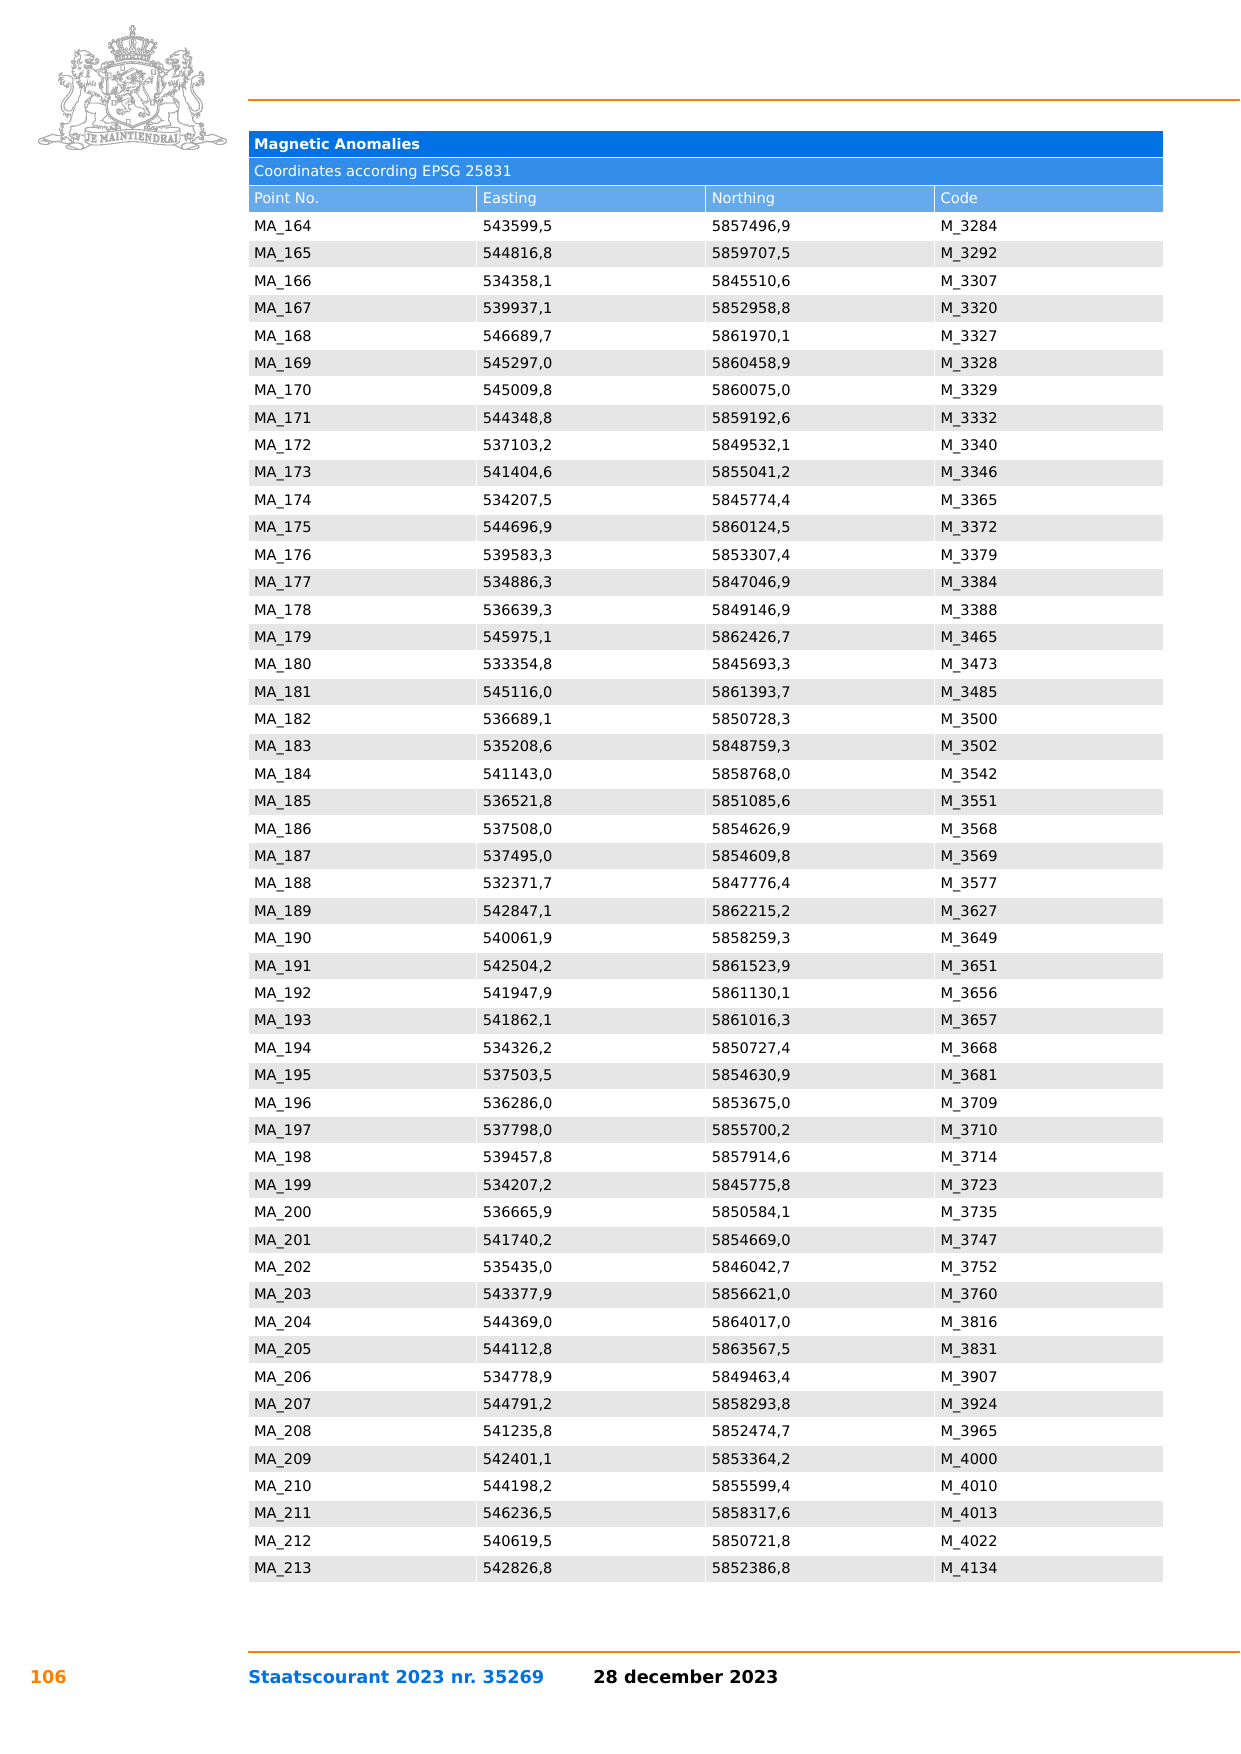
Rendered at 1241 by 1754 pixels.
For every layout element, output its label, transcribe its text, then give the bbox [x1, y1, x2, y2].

table_cell M_3709 [935, 1090, 1163, 1116]
table_cell MA_164 [249, 213, 476, 239]
table_cell M_3388 [935, 597, 1163, 623]
table_cell MA_200 [249, 1199, 476, 1226]
table_cell M_3649 [935, 925, 1163, 952]
table_cell 543599,5 [477, 213, 705, 239]
table_cell 5852958,8 [706, 295, 934, 322]
table_cell 5856621,0 [706, 1282, 934, 1308]
table_cell 539937,1 [477, 295, 705, 322]
table_cell MA_166 [249, 268, 476, 294]
table_cell MA_167 [249, 295, 476, 322]
table_cell 5847046,9 [706, 569, 934, 596]
table_cell 5853675,0 [706, 1090, 934, 1116]
table_cell 537503,5 [477, 1063, 705, 1089]
table_cell M_3714 [935, 1145, 1163, 1171]
table_cell 5845510,6 [706, 268, 934, 294]
table_cell 5860458,9 [706, 350, 934, 376]
table_cell M_3551 [935, 789, 1163, 815]
table_cell MA_194 [249, 1035, 476, 1061]
table_cell M_3681 [935, 1063, 1163, 1089]
table_cell M_3568 [935, 816, 1163, 842]
table_cell M_3502 [935, 734, 1163, 760]
table_cell MA_201 [249, 1227, 476, 1253]
table_cell 5853364,2 [706, 1446, 934, 1472]
table_cell Easting [477, 186, 705, 212]
table_cell M_3379 [935, 542, 1163, 568]
table_cell 5860075,0 [706, 378, 934, 404]
table_cell 5850721,8 [706, 1528, 934, 1554]
table_cell M_3747 [935, 1227, 1163, 1253]
table_cell M_3627 [935, 898, 1163, 924]
table_cell M_3365 [935, 487, 1163, 513]
table_cell M_3577 [935, 871, 1163, 897]
table_cell 5854626,9 [706, 816, 934, 842]
table_cell 544696,9 [477, 515, 705, 541]
table_cell MA_170 [249, 378, 476, 404]
table_cell 5855599,4 [706, 1473, 934, 1500]
table_cell 542847,1 [477, 898, 705, 924]
table_cell M_3965 [935, 1419, 1163, 1445]
table_cell 534207,2 [477, 1172, 705, 1198]
table_cell M_3500 [935, 706, 1163, 733]
table_cell 5854669,0 [706, 1227, 934, 1253]
table_cell MA_195 [249, 1063, 476, 1089]
table_cell 5861970,1 [706, 323, 934, 349]
table_cell M_3569 [935, 843, 1163, 869]
table_cell 535208,6 [477, 734, 705, 760]
table_cell 5849463,4 [706, 1364, 934, 1390]
table_cell 542826,8 [477, 1556, 705, 1582]
table_cell MA_180 [249, 651, 476, 678]
table_cell 535435,0 [477, 1254, 705, 1281]
table_cell M_3328 [935, 350, 1163, 376]
table_cell 5857914,6 [706, 1145, 934, 1171]
table_cell 5861016,3 [706, 1008, 934, 1034]
table_cell 5850727,4 [706, 1035, 934, 1061]
table_cell 532371,7 [477, 871, 705, 897]
table_cell MA_204 [249, 1309, 476, 1335]
table_cell M_3320 [935, 295, 1163, 322]
table_cell 5852386,8 [706, 1556, 934, 1582]
table_cell M_3657 [935, 1008, 1163, 1034]
table_cell MA_185 [249, 789, 476, 815]
table_cell MA_179 [249, 624, 476, 650]
table_cell MA_176 [249, 542, 476, 568]
table_cell 5861393,7 [706, 679, 934, 705]
table_cell M_3307 [935, 268, 1163, 294]
table_cell MA_199 [249, 1172, 476, 1198]
table_cell MA_202 [249, 1254, 476, 1281]
table_cell M_3656 [935, 980, 1163, 1007]
table_cell MA_206 [249, 1364, 476, 1390]
table_cell M_3831 [935, 1336, 1163, 1363]
table_cell 5864017,0 [706, 1309, 934, 1335]
table_cell 541143,0 [477, 761, 705, 787]
table_cell M_3284 [935, 213, 1163, 239]
table_cell MA_183 [249, 734, 476, 760]
table_cell MA_196 [249, 1090, 476, 1116]
table_cell M_3292 [935, 241, 1163, 267]
table_cell 541862,1 [477, 1008, 705, 1034]
table_cell MA_165 [249, 241, 476, 267]
table_cell 5855700,2 [706, 1117, 934, 1143]
table_cell M_3723 [935, 1172, 1163, 1198]
table_cell M_3542 [935, 761, 1163, 787]
table_cell 5857496,9 [706, 213, 934, 239]
table_cell MA_191 [249, 953, 476, 979]
table_cell 537103,2 [477, 432, 705, 459]
table_cell MA_173 [249, 460, 476, 486]
table_header Magnetic Anomalies [249, 131, 1163, 157]
table_cell M_3710 [935, 1117, 1163, 1143]
table_cell MA_197 [249, 1117, 476, 1143]
table_cell 5848759,3 [706, 734, 934, 760]
table_cell 536665,9 [477, 1199, 705, 1226]
table_cell M_3384 [935, 569, 1163, 596]
table_cell 5851085,6 [706, 789, 934, 815]
table_cell 546236,5 [477, 1501, 705, 1527]
table_cell 541740,2 [477, 1227, 705, 1253]
table_cell 541235,8 [477, 1419, 705, 1445]
table_cell 5862215,2 [706, 898, 934, 924]
table_cell MA_181 [249, 679, 476, 705]
table_cell 5845693,3 [706, 651, 934, 678]
table_cell M_3485 [935, 679, 1163, 705]
table_cell 545975,1 [477, 624, 705, 650]
table_cell 5847776,4 [706, 871, 934, 897]
table_cell MA_210 [249, 1473, 476, 1500]
table_cell M_3332 [935, 405, 1163, 431]
table_cell MA_189 [249, 898, 476, 924]
table_cell 5854609,8 [706, 843, 934, 869]
table_cell M_3735 [935, 1199, 1163, 1226]
table_cell 544348,8 [477, 405, 705, 431]
table_cell 536286,0 [477, 1090, 705, 1116]
table_cell MA_178 [249, 597, 476, 623]
table_cell 5853307,4 [706, 542, 934, 568]
table_cell 5858317,6 [706, 1501, 934, 1527]
table_cell M_3329 [935, 378, 1163, 404]
table_cell Point No. [249, 186, 476, 212]
table_cell 5858259,3 [706, 925, 934, 952]
table_cell 5854630,9 [706, 1063, 934, 1089]
table_cell 544369,0 [477, 1309, 705, 1335]
table_cell MA_212 [249, 1528, 476, 1554]
table_cell M_4134 [935, 1556, 1163, 1582]
table_cell MA_171 [249, 405, 476, 431]
table_cell 5850728,3 [706, 706, 934, 733]
table_cell M_3760 [935, 1282, 1163, 1308]
table_cell 546689,7 [477, 323, 705, 349]
table_cell 5859707,5 [706, 241, 934, 267]
table_cell MA_188 [249, 871, 476, 897]
table_cell 544816,8 [477, 241, 705, 267]
table_cell 534358,1 [477, 268, 705, 294]
table_cell MA_186 [249, 816, 476, 842]
table_cell MA_205 [249, 1336, 476, 1363]
table_cell 537495,0 [477, 843, 705, 869]
table_cell M_4022 [935, 1528, 1163, 1554]
table_cell M_3907 [935, 1364, 1163, 1390]
table_cell MA_198 [249, 1145, 476, 1171]
table_cell M_3372 [935, 515, 1163, 541]
table_cell 543377,9 [477, 1282, 705, 1308]
table_cell 5859192,6 [706, 405, 934, 431]
table_cell M_3465 [935, 624, 1163, 650]
table_cell 534886,3 [477, 569, 705, 596]
table_cell 534207,5 [477, 487, 705, 513]
table_cell MA_207 [249, 1391, 476, 1417]
table_cell 540619,5 [477, 1528, 705, 1554]
table_cell MA_208 [249, 1419, 476, 1445]
table_cell MA_209 [249, 1446, 476, 1472]
table_cell 536521,8 [477, 789, 705, 815]
table_cell 533354,8 [477, 651, 705, 678]
table_cell 537508,0 [477, 816, 705, 842]
table_cell 5852474,7 [706, 1419, 934, 1445]
table_cell MA_213 [249, 1556, 476, 1582]
table_cell 542401,1 [477, 1446, 705, 1472]
table_cell 5850584,1 [706, 1199, 934, 1226]
table_cell M_3473 [935, 651, 1163, 678]
table_cell 5858293,8 [706, 1391, 934, 1417]
table_cell MA_175 [249, 515, 476, 541]
table_cell MA_192 [249, 980, 476, 1007]
table_cell 545009,8 [477, 378, 705, 404]
table_cell 540061,9 [477, 925, 705, 952]
table_cell 5849146,9 [706, 597, 934, 623]
table_cell MA_184 [249, 761, 476, 787]
table_cell M_3651 [935, 953, 1163, 979]
table_cell MA_174 [249, 487, 476, 513]
table_cell M_3668 [935, 1035, 1163, 1061]
table_cell M_3752 [935, 1254, 1163, 1281]
table_cell MA_187 [249, 843, 476, 869]
table_cell M_4000 [935, 1446, 1163, 1472]
table_cell 5858768,0 [706, 761, 934, 787]
table_cell 5846042,7 [706, 1254, 934, 1281]
table_cell 544198,2 [477, 1473, 705, 1500]
table_cell MA_193 [249, 1008, 476, 1034]
table_cell 541404,6 [477, 460, 705, 486]
table_cell MA_211 [249, 1501, 476, 1527]
table_cell MA_169 [249, 350, 476, 376]
picture [38, 25, 227, 150]
table_cell 5855041,2 [706, 460, 934, 486]
table_cell M_4010 [935, 1473, 1163, 1500]
table_cell 5863567,5 [706, 1336, 934, 1363]
table_cell MA_172 [249, 432, 476, 459]
table_cell 544791,2 [477, 1391, 705, 1417]
table_cell 537798,0 [477, 1117, 705, 1143]
table_cell 534326,2 [477, 1035, 705, 1061]
table_cell 541947,9 [477, 980, 705, 1007]
table_cell 5845774,4 [706, 487, 934, 513]
table_cell M_3346 [935, 460, 1163, 486]
table_cell Code [935, 186, 1163, 212]
table_cell Coordinates according EPSG 25831 [249, 158, 1163, 185]
table_cell 5860124,5 [706, 515, 934, 541]
table_cell MA_190 [249, 925, 476, 952]
table_cell 534778,9 [477, 1364, 705, 1390]
table_cell M_3924 [935, 1391, 1163, 1417]
table_cell MA_182 [249, 706, 476, 733]
table_cell 5861523,9 [706, 953, 934, 979]
table_cell 5845775,8 [706, 1172, 934, 1198]
table_cell 536639,3 [477, 597, 705, 623]
table_cell M_3340 [935, 432, 1163, 459]
table_cell Northing [706, 186, 934, 212]
table_cell MA_177 [249, 569, 476, 596]
table_cell M_3327 [935, 323, 1163, 349]
table_cell 545297,0 [477, 350, 705, 376]
table_cell 539457,8 [477, 1145, 705, 1171]
table_cell 545116,0 [477, 679, 705, 705]
table_cell 539583,3 [477, 542, 705, 568]
table_cell M_3816 [935, 1309, 1163, 1335]
table_cell MA_168 [249, 323, 476, 349]
table_cell 5861130,1 [706, 980, 934, 1007]
table_cell 536689,1 [477, 706, 705, 733]
table_cell MA_203 [249, 1282, 476, 1308]
table_cell 5849532,1 [706, 432, 934, 459]
table_cell M_4013 [935, 1501, 1163, 1527]
table_cell 544112,8 [477, 1336, 705, 1363]
table_cell 542504,2 [477, 953, 705, 979]
table_cell 5862426,7 [706, 624, 934, 650]
